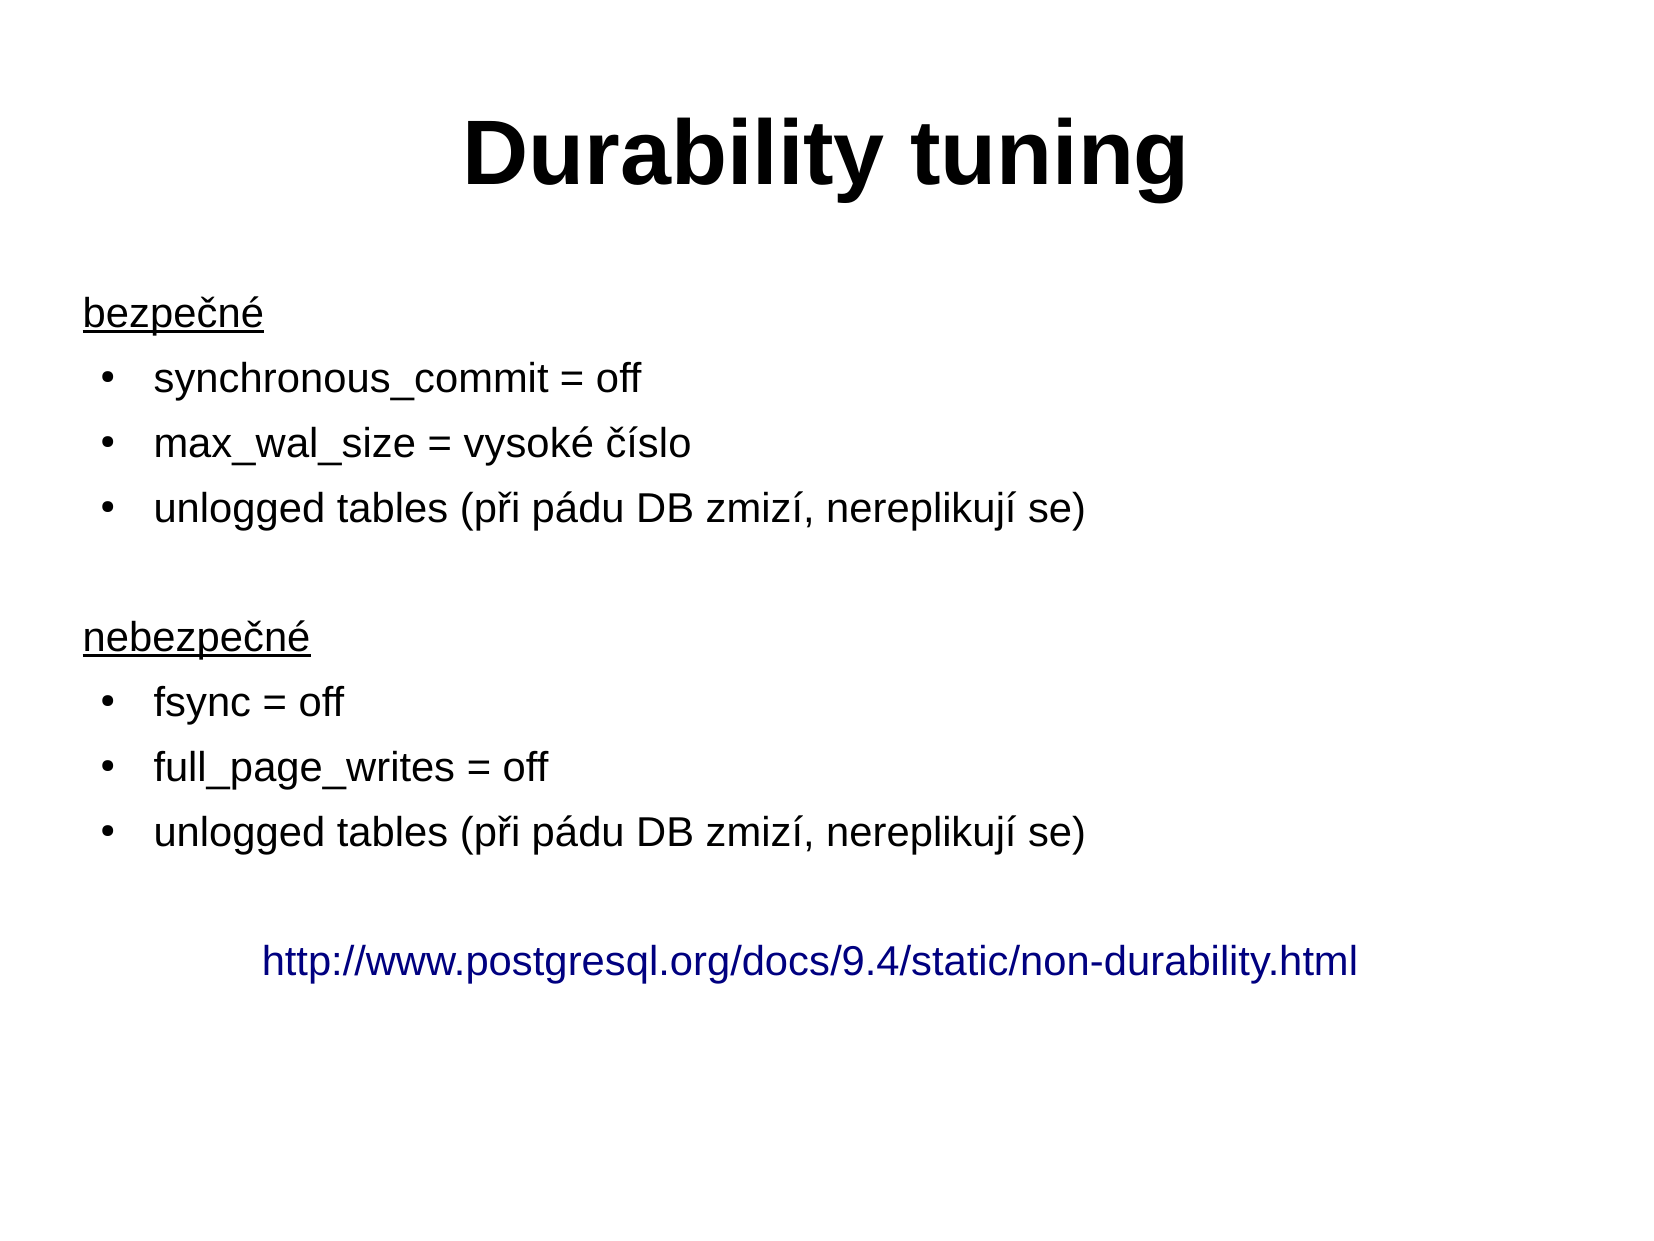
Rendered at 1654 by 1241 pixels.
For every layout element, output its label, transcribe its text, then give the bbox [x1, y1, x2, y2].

list bezpečné synchronous_commit = off max_wal_size = vysoké číslo unlogged tables (při pádu DB zmizí, nereplikují se) nebezpečné fsync = off full_page_writes = off unlogged tables (při pádu DB zmizí, nereplikují se) http://www.postgresql.org/docs/9.4/static/non-durability.html [82, 290, 1538, 1010]
title Durability tuning [82, 49, 1571, 257]
